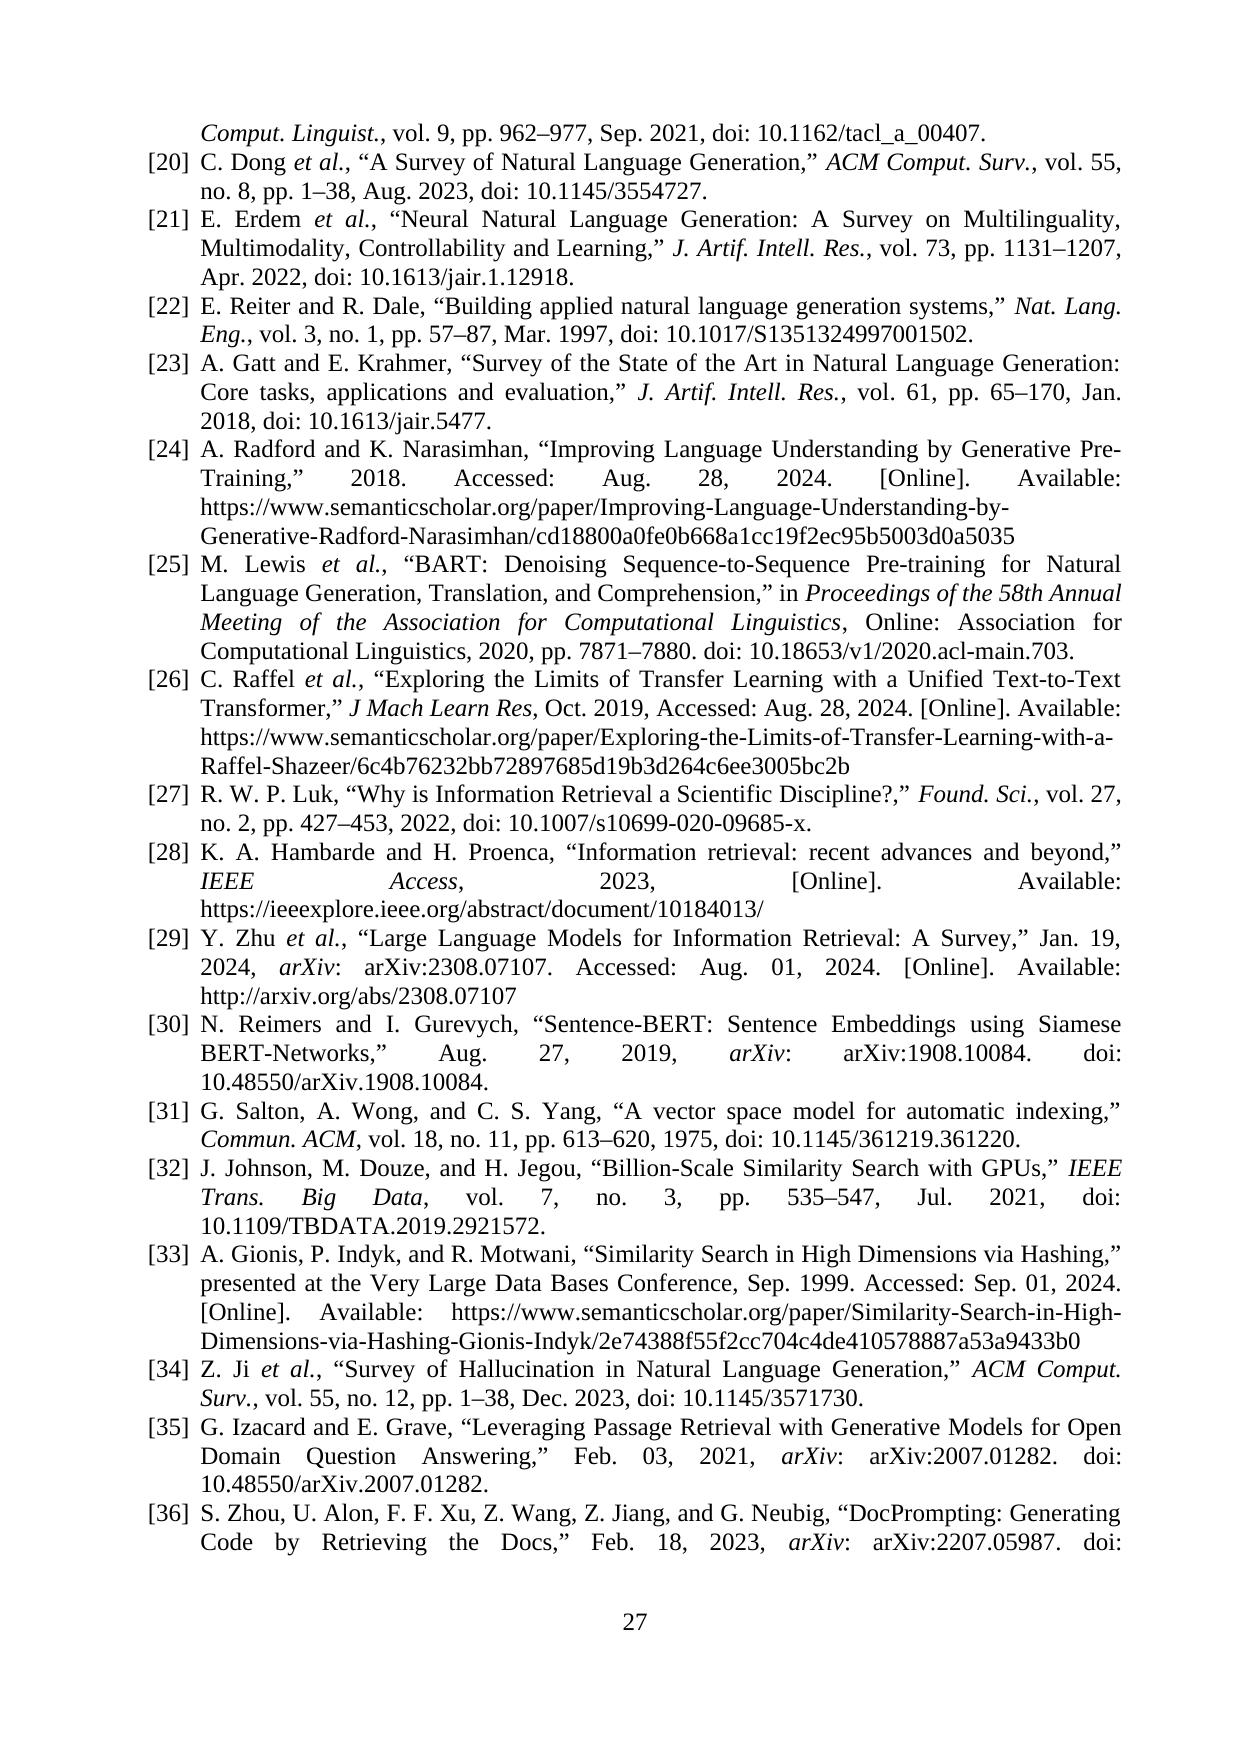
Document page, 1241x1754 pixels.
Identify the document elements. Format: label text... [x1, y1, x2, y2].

text [31] G. Salton, A. Wong, and C. S. Yang, “A vector space model for automatic indexing,” Commun. ACM, vol. 18, no. 11, pp. 613–620, 1975, doi: 10.1145/361219.361220. [148, 1096, 1122, 1153]
text [28] K. A. Hambarde and H. Proenca, “Information retrieval: recent advances and beyond,” IEEE Access, 2023, [Online]. Available: https://ieeexplore.ieee.org/abstract/document/10184013/ [148, 837, 1122, 923]
text Comput. Linguist., vol. 9, pp. 962–977, Sep. 2021, doi: 10.1162/tacl_a_00407. [148, 118, 1122, 147]
text [29] Y. Zhu et al., “Large Language Models for Information Retrieval: A Survey,” Jan. 19, 2024, arXiv: arXiv:2308.07107. Accessed: Aug. 01, 2024. [Online]. Available: http://arxiv.org/abs/2308.07107 [148, 923, 1122, 1009]
text [22] E. Reiter and R. Dale, “Building applied natural language generation systems,” Nat. Lang. Eng., vol. 3, no. 1, pp. 57–87, Mar. 1997, doi: 10.1017/S1351324997001502. [148, 291, 1122, 348]
text [21] E. Erdem et al., “Neural Natural Language Generation: A Survey on Multilinguality, Multimodality, Controllability and Learning,” J. Artif. Intell. Res., vol. 73, pp. 1131–1207, Apr. 2022, doi: 10.1613/jair.1.12918. [148, 204, 1122, 291]
text [30] N. Reimers and I. Gurevych, “Sentence-BERT: Sentence Embeddings using Siamese BERT-Networks,” Aug. 27, 2019, arXiv: arXiv:1908.10084. doi: 10.48550/arXiv.1908.10084. [148, 1009, 1122, 1096]
text [32] J. Johnson, M. Douze, and H. Jegou, “Billion-Scale Similarity Search with GPUs,” IEEE Trans. Big Data, vol. 7, no. 3, pp. 535–547, Jul. 2021, doi: 10.1109/TBDATA.2019.2921572. [148, 1153, 1122, 1239]
text [26] C. Raffel et al., “Exploring the Limits of Transfer Learning with a Unified Text-to-Text Transformer,” J Mach Learn Res, Oct. 2019, Accessed: Aug. 28, 2024. [Online]. Available: https://www.semanticscholar.org/paper/Exploring-the-Limits-of-Transfer-Learning-with-a-Raffel-Shazeer/6c4b76232bb72897685d19b3d264c6ee3005bc2b [148, 664, 1122, 779]
text [34] Z. Ji et al., “Survey of Hallucination in Natural Language Generation,” ACM Comput. Surv., vol. 55, no. 12, pp. 1–38, Dec. 2023, doi: 10.1145/3571730. [148, 1354, 1122, 1412]
text [35] G. Izacard and E. Grave, “Leveraging Passage Retrieval with Generative Models for Open Domain Question Answering,” Feb. 03, 2021, arXiv: arXiv:2007.01282. doi: 10.48550/arXiv.2007.01282. [148, 1412, 1122, 1498]
text [23] A. Gatt and E. Krahmer, “Survey of the State of the Art in Natural Language Generation: Core tasks, applications and evaluation,” J. Artif. Intell. Res., vol. 61, pp. 65–170, Jan. 2018, doi: 10.1613/jair.5477. [148, 348, 1122, 434]
text [24] A. Radford and K. Narasimhan, “Improving Language Understanding by Generative Pre-Training,” 2018. Accessed: Aug. 28, 2024. [Online]. Available: https://www.semanticscholar.org/paper/Improving-Language-Understanding-by-Generative-Radford-Narasimhan/cd18800a0fe0b668a1cc19f2ec95b5003d0a5035 [148, 434, 1122, 549]
text [27] R. W. P. Luk, “Why is Information Retrieval a Scientific Discipline?,” Found. Sci., vol. 27, no. 2, pp. 427–453, 2022, doi: 10.1007/s10699-020-09685-x. [148, 779, 1122, 837]
text [25] M. Lewis et al., “BART: Denoising Sequence-to-Sequence Pre-training for Natural Language Generation, Translation, and Comprehension,” in Proceedings of the 58th Annual Meeting of the Association for Computational Linguistics, Online: Association for Computational Linguistics, 2020, pp. 7871–7880. doi: 10.18653/v1/2020.acl-main.703. [148, 549, 1122, 664]
text [20] C. Dong et al., “A Survey of Natural Language Generation,” ACM Comput. Surv., vol. 55, no. 8, pp. 1–38, Aug. 2023, doi: 10.1145/3554727. [148, 147, 1122, 204]
text [36] S. Zhou, U. Alon, F. F. Xu, Z. Wang, Z. Jiang, and G. Neubig, “DocPrompting: Generating Code by Retrieving the Docs,” Feb. 18, 2023, arXiv: arXiv:2207.05987. doi: [148, 1498, 1122, 1556]
text [33] A. Gionis, P. Indyk, and R. Motwani, “Similarity Search in High Dimensions via Hashing,” presented at the Very Large Data Bases Conference, Sep. 1999. Accessed: Sep. 01, 2024. [Online]. Available: https://www.semanticscholar.org/paper/Similarity-Search-in-High-Dimensions-via-Hashing-Gionis-Indyk/2e74388f55f2cc704c4de410578887a53a9433b0 [148, 1239, 1122, 1354]
